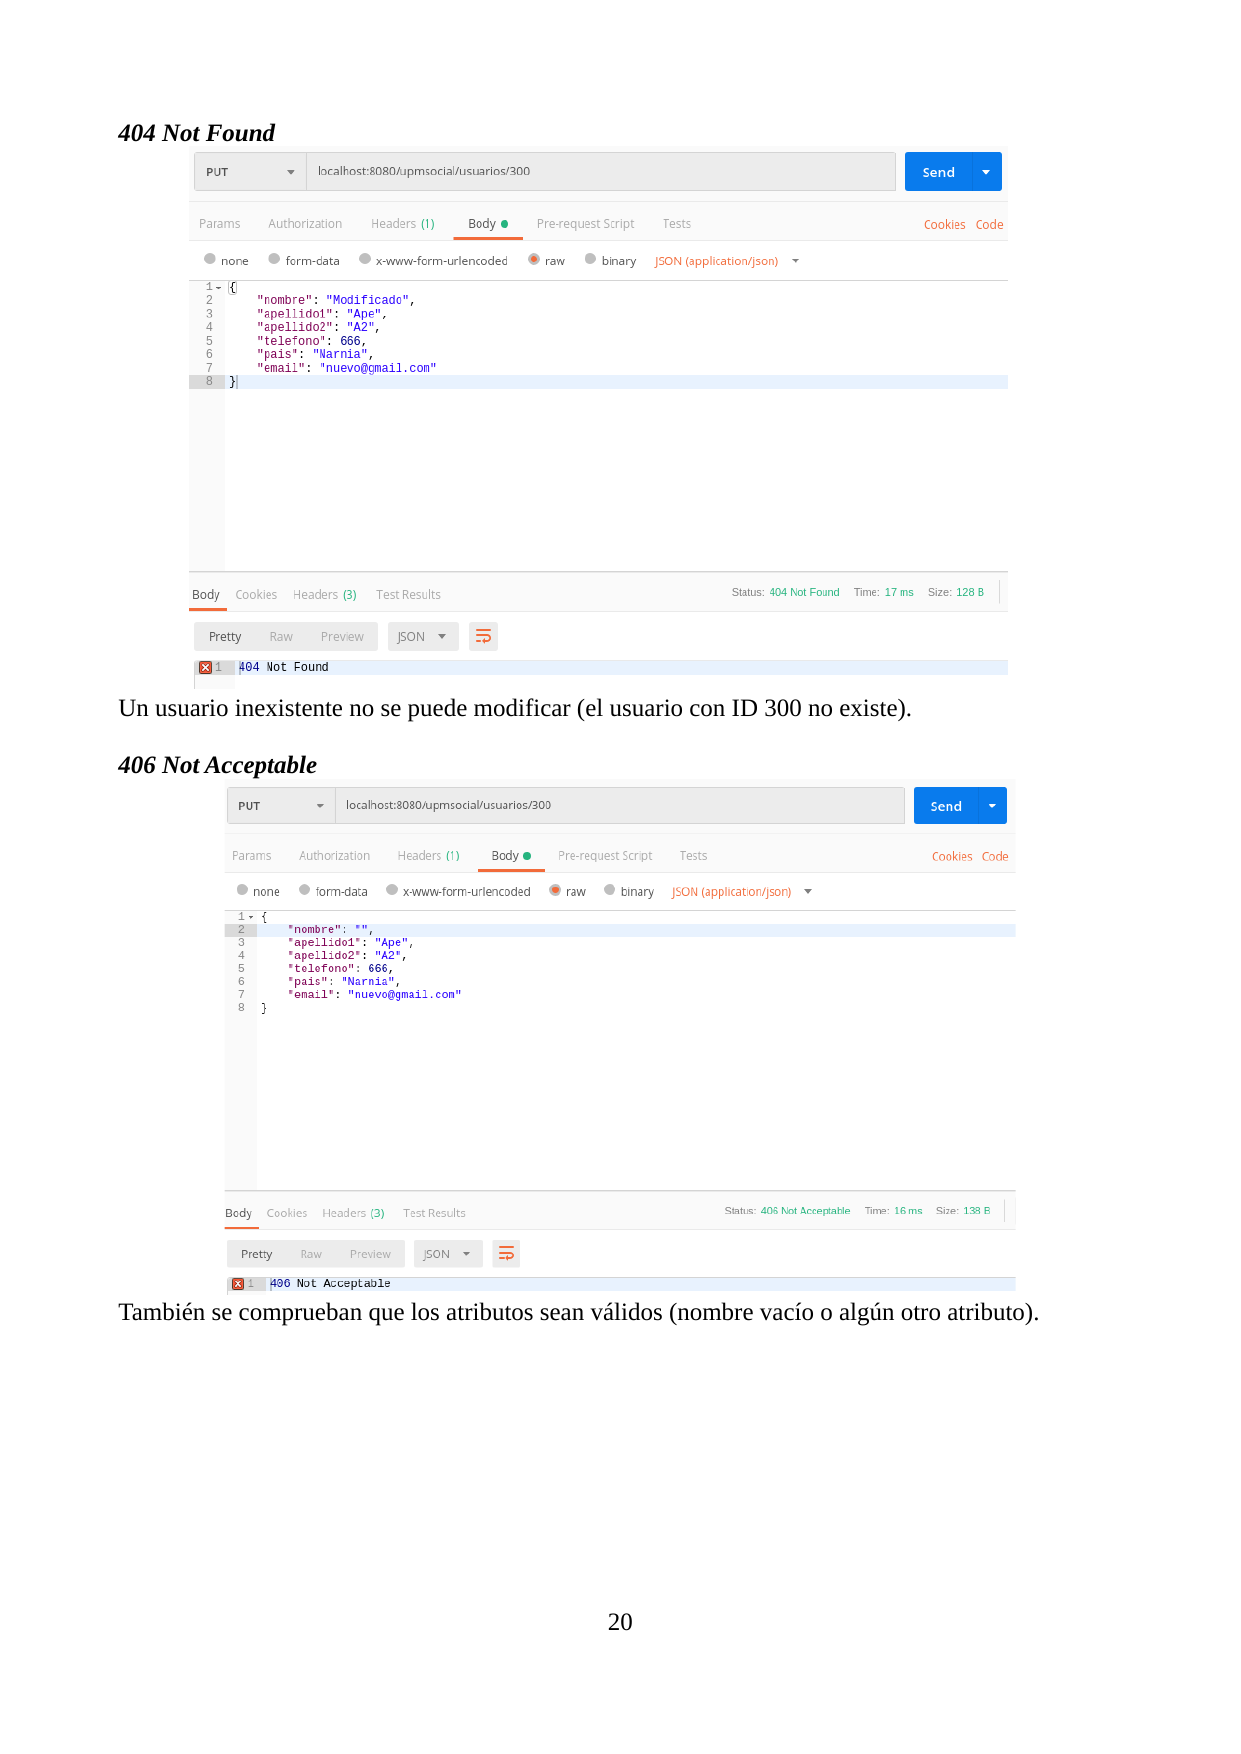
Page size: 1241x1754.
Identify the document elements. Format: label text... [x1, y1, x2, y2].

text Un usuario inexistente no se puede modificar (el usuario con ID 300 no existe). [118, 693, 1122, 722]
picture [189, 146, 1008, 689]
text También se comprueban que los atributos sean válidos (nombre vacío o algún otro atributo). [118, 1297, 1122, 1326]
picture [224, 779, 1016, 1295]
text 406 Not Acceptable [118, 751, 1122, 779]
text 404 Not Found [118, 118, 1122, 147]
